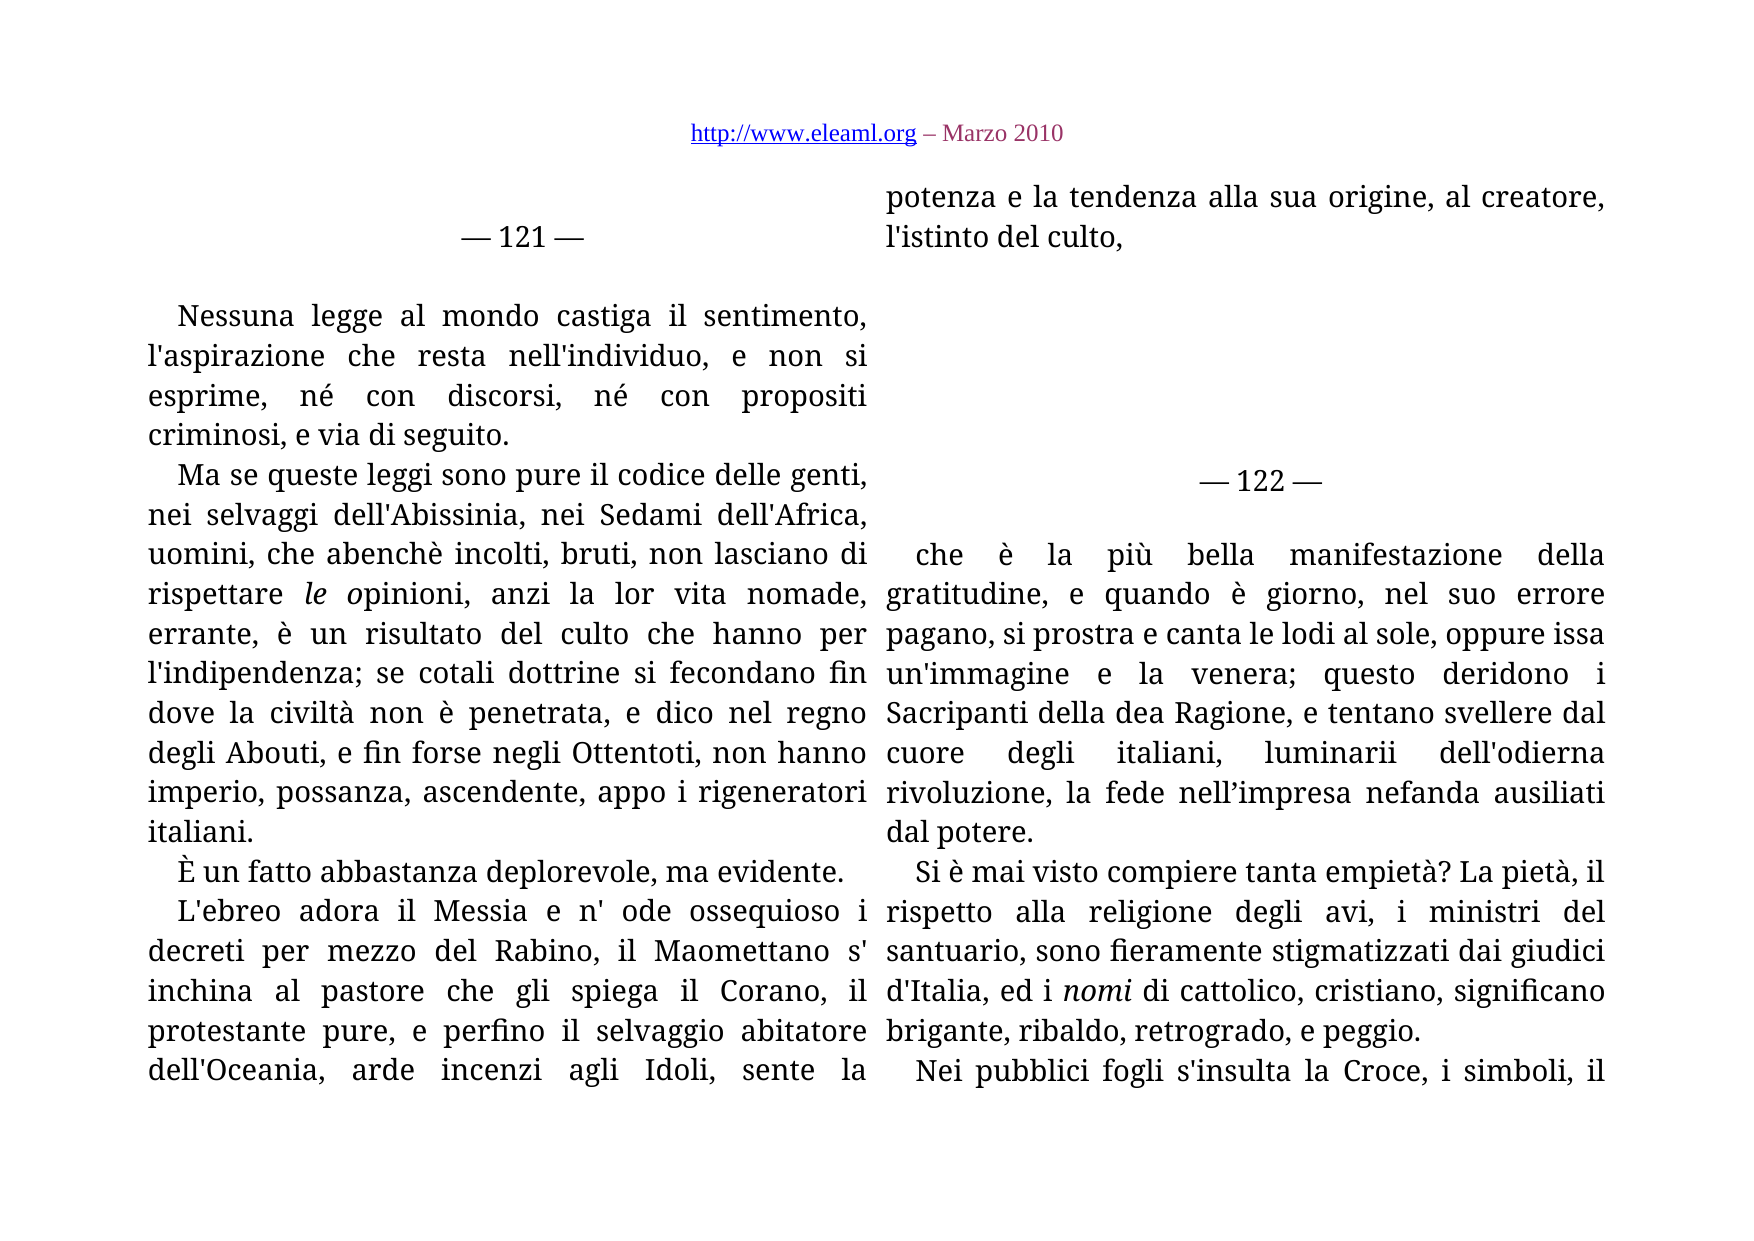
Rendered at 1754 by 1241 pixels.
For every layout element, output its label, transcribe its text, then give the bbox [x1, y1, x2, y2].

text Si è mai visto compiere tanta empietà? La pietà, il rispetto alla religione degli avi, i ministri del santuario, sono fieramente stigmatizzati dai giudici d'Italia, ed i nomi di cattolico, cristiano, significano brigante, ribaldo, retrogrado, e peggio. [886, 851, 1606, 1050]
text che è la più bella manifestazione della gratitudine, e quando è giorno, nel suo errore pagano, si prostra e canta le lodi al sole, oppure issa un'immagine e la venera; questo deridono i Sacripanti della dea Ragione, e tentano svellere dal cuore degli italiani, luminarii dell'odierna rivoluzione, la fede nell’impresa nefanda ausiliati dal potere. [886, 534, 1606, 851]
text È un fatto abbastanza deplorevole, ma evidente. [148, 851, 868, 891]
text Ma se queste leggi sono pure il codice delle genti, nei selvaggi dell'Abissinia, nei Sedami dell'Africa, uomini, che abenchè incolti, bruti, non lasciano di rispettare le opinioni, anzi la lor vita nomade, errante, è un risultato del culto che hanno per l'indipendenza; se cotali dottrine si fecondano fin dove la civiltà non è penetrata, e dico nel regno degli Abouti, e fin forse negli Ottentoti, non hanno imperio, possanza, ascendente, appo i rigeneratori italiani. [148, 454, 868, 851]
text — 121 — [148, 216, 868, 256]
text Nei pubblici fogli s'insulta la Croce, i simboli, il [886, 1050, 1606, 1089]
text — 122 — [886, 460, 1606, 500]
text Nessuna legge al mondo castiga il sentimento, l'aspirazione che resta nell'individuo, e non si esprime, né con discorsi, né con propositi criminosi, e via di seguito. [148, 295, 868, 454]
text potenza e la tendenza alla sua origine, al creatore, l'istinto del culto, [886, 176, 1606, 256]
text L'ebreo adora il Messia e n' ode ossequioso i decreti per mezzo del Rabino, il Maomettano s' inchina al pastore che gli spiega il Corano, il protestante pure, e perfino il selvaggio abitatore dell'Oceania, arde incenzi agli Idoli, sente la [148, 891, 868, 1089]
